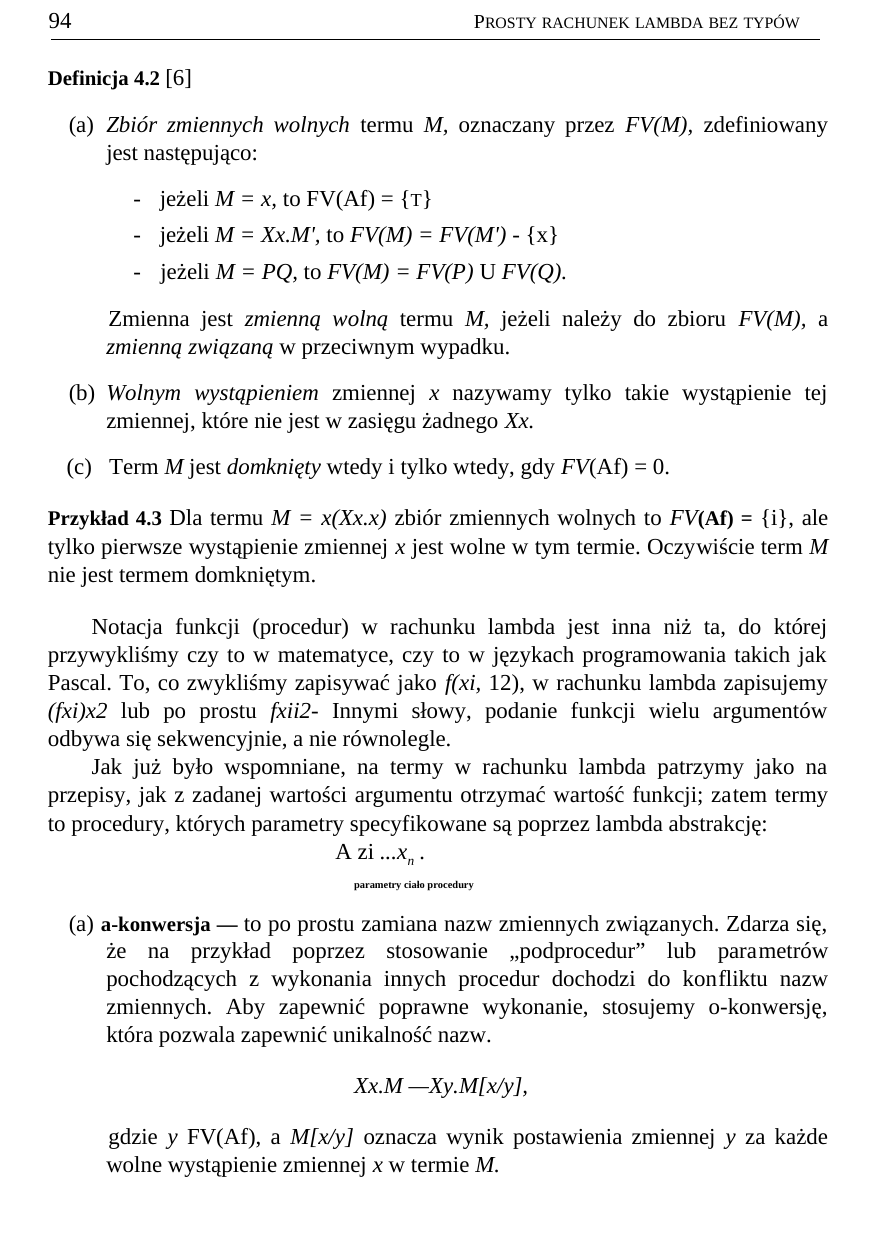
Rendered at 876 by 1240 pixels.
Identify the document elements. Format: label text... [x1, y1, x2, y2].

text (a) a-konwersja — to po prostu zamiana nazw zmiennych związanych. Zdarza się, że na przykład poprzez stosowanie „podprocedur” lub para­metrów pochodzących z wykonania innych procedur dochodzi do kon­fliktu nazw zmiennych. Aby zapewnić poprawne wykonanie, stosujemy o-konwersję, która pozwala zapewnić unikalność nazw. [68, 910, 828, 1048]
text A zi ...xn . [335, 838, 828, 868]
text parametry ciało procedury [354, 879, 828, 891]
text Prosty rachunek lambda bez typów [474, 10, 822, 32]
text gdzie y FV(Af), a M[x/y] oznacza wynik postawienia zmiennej y za każde wolne wystąpienie zmiennej x w termie M. [106, 1123, 828, 1177]
text Zmienna jest zmienną wolną termu M, jeżeli należy do zbioru FV(M), a zmienną związaną w przeciwnym wypadku. [106, 305, 828, 359]
text 94 [48, 7, 76, 33]
text Jak już było wspomniane, na termy w rachunku lambda patrzymy jako na przepisy, jak z zadanej wartości argumentu otrzymać wartość funkcji; za­tem termy to procedury, których parametry specyfikowane są poprzez lambda abstrakcję: [48, 753, 828, 836]
text Przykład 4.3 Dla termu M = x(Xx.x) zbiór zmiennych wolnych to FV(Af) = {i}, ale tylko pierwsze wystąpienie zmiennej x jest wolne w tym termie. Oczy­wiście term M nie jest termem domkniętym. [48, 504, 828, 588]
list jeżeli M = Xx.M', to FV(M) = FV(M') - {x} [48, 222, 828, 248]
text Xx.M —Xy.M[x/y], [354, 1072, 828, 1098]
subtitle Definicja 4.2 [6] [48, 64, 828, 91]
text Notacja funkcji (procedur) w rachunku lambda jest inna niż ta, do której przywykliśmy czy to w matematyce, czy to w językach programowania takich jak Pascal. To, co zwykliśmy zapisywać jako f(xi, 12), w rachunku lambda zapisujemy (fxi)x2 lub po prostu fxii2- Innymi słowy, podanie funkcji wielu argumentów odbywa się sekwencyjnie, a nie równolegle. [48, 613, 828, 752]
list jeżeli M = PQ, to FV(M) = FV(P) U FV(Q). [48, 258, 828, 284]
list Zbiór zmiennych wolnych termu M, oznaczany przez FV(M), zdefinio­wany jest następująco: [68, 111, 828, 165]
list jeżeli M = x, to FV(Af) = {t} [48, 185, 828, 211]
list Term M jest domknięty wtedy i tylko wtedy, gdy FV(Af) = 0. [48, 453, 828, 480]
list Wolnym wystąpieniem zmiennej x nazywamy tylko takie wystąpienie tej zmiennej, które nie jest w zasięgu żadnego Xx. [68, 379, 828, 433]
